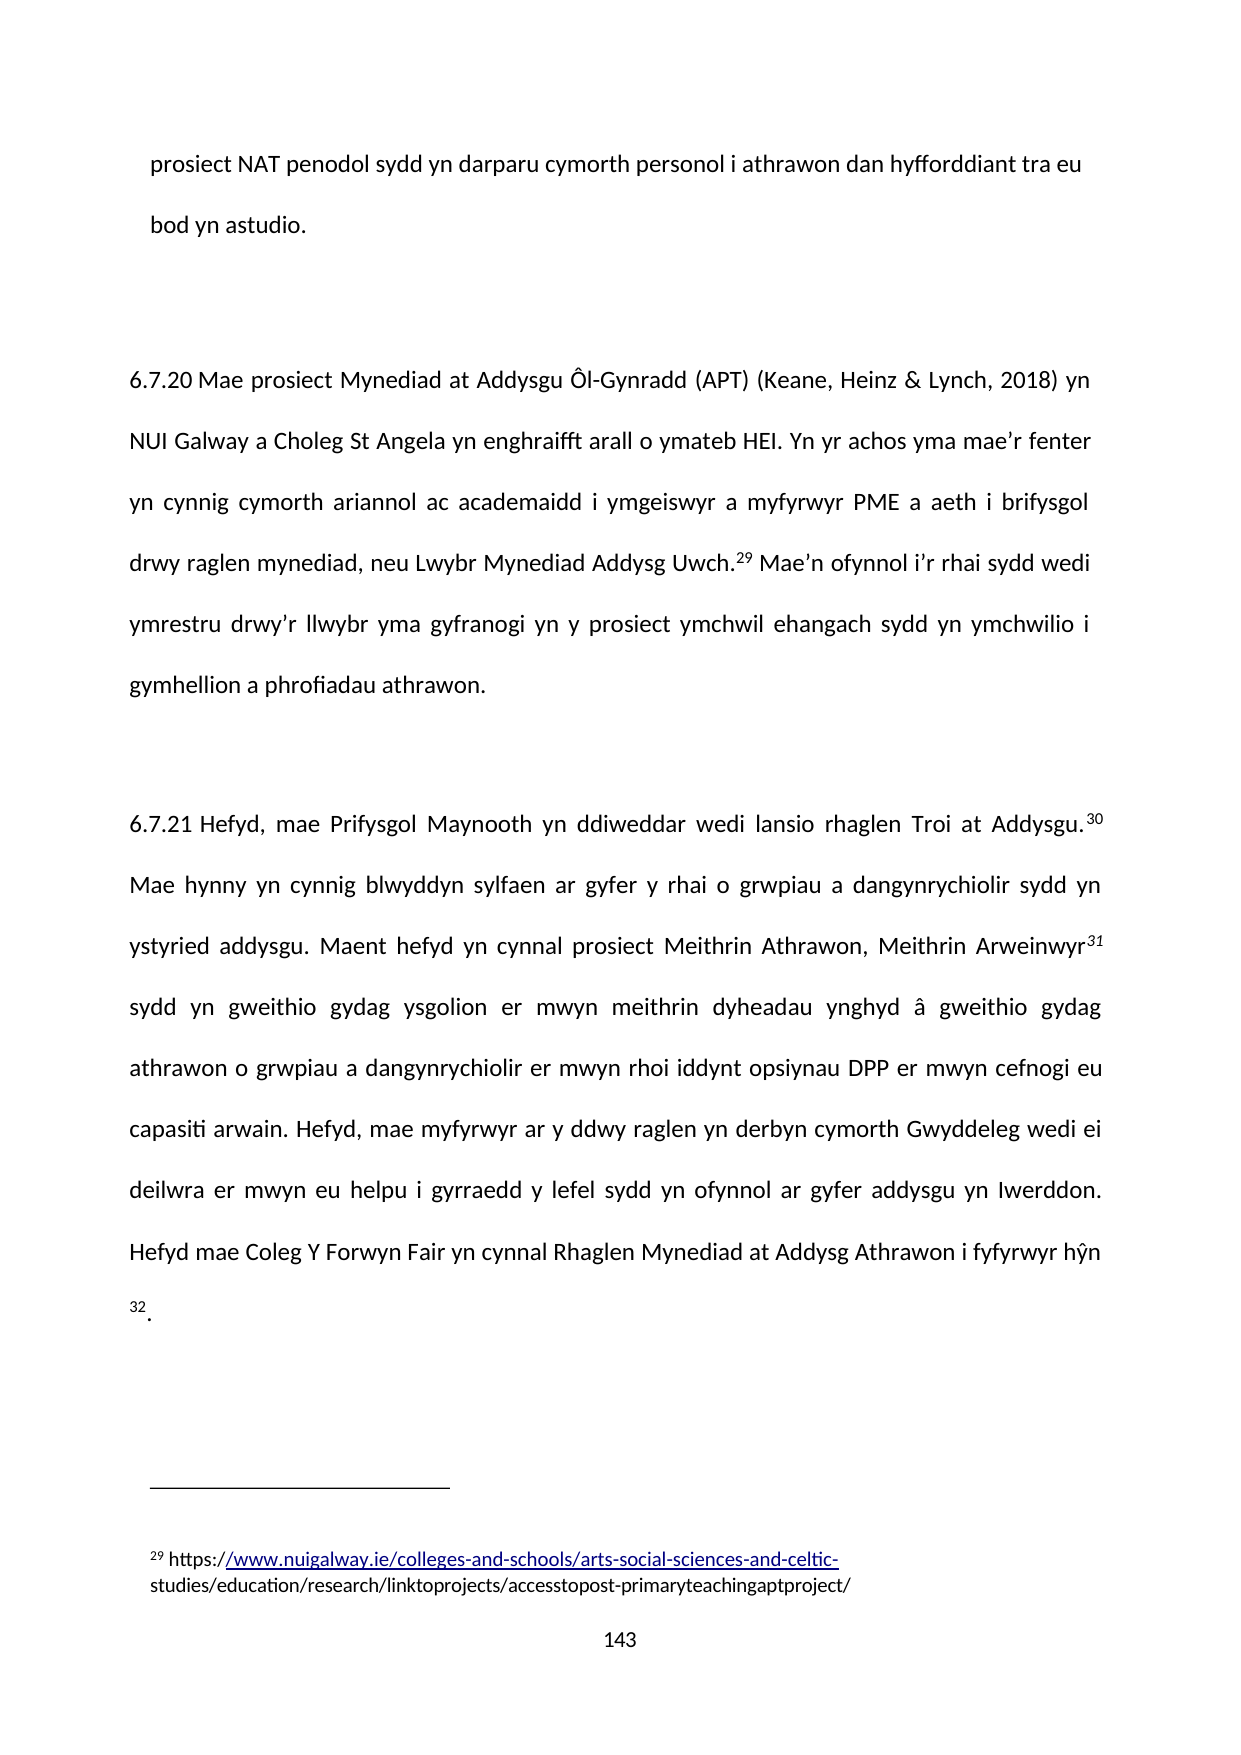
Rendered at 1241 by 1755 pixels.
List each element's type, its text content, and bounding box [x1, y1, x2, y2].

list Hefyd, mae Prifysgol Maynooth yn ddiweddar wedi lansio rhaglen Troi at Addysgu.30 Mae hynny yn cynnig blwyddyn sylfaen ar gyfer y rhai o grwpiau a dangynrychiolir sydd yn ystyried addysgu. Maent hefyd yn cynnal prosiect Meithrin Athrawon, Meithrin Arweinwyr31 sydd yn gweithio gydag ysgolion er mwyn meithrin dyheadau ynghyd â gweithio gydag athrawon o grwpiau a dangynrychiolir er mwyn rhoi iddynt opsiynau DPP er mwyn cefnogi eu capasiti arwain. Hefyd, mae myfyrwyr ar y ddwy raglen yn derbyn cymorth Gwyddeleg wedi ei deilwra er mwyn eu helpu i gyrraedd y lefel sydd yn ofynnol ar gyfer addysgu yn Iwerddon. Hefyd mae Coleg Y Forwyn Fair yn cynnal Rhaglen Mynediad at Addysg Athrawon i fyfyrwyr hŷn 32. [129, 808, 1103, 1327]
text prosiect NAT penodol sydd yn darparu cymorth personol i athrawon dan hyfforddiant tra eu bod yn astudio. [150, 148, 1103, 239]
list Mae prosiect Mynediad at Addysgu Ôl-Gynradd (APT) (Keane, Heinz & Lynch, 2018) yn NUI Galway a Choleg St Angela yn enghraifft arall o ymateb HEI. Yn yr achos yma mae’r fenter yn cynnig cymorth ariannol ac academaidd i ymgeiswyr a myfyrwyr PME a aeth i brifysgol drwy raglen mynediad, neu Lwybr Mynediad Addysg Uwch.29 Mae’n ofynnol i’r rhai sydd wedi ymrestru drwy’r llwybr yma gyfranogi yn y prosiect ymchwil ehangach sydd yn ymchwilio i gymhellion a phrofiadau athrawon. [129, 364, 1091, 700]
text 29 https://www.nuigalway.ie/colleges-and-schools/arts-social-sciences-and-celtic- studies/education/research/linktoprojects/accesstopost-primaryteachingaptproject/ [150, 1547, 868, 1597]
